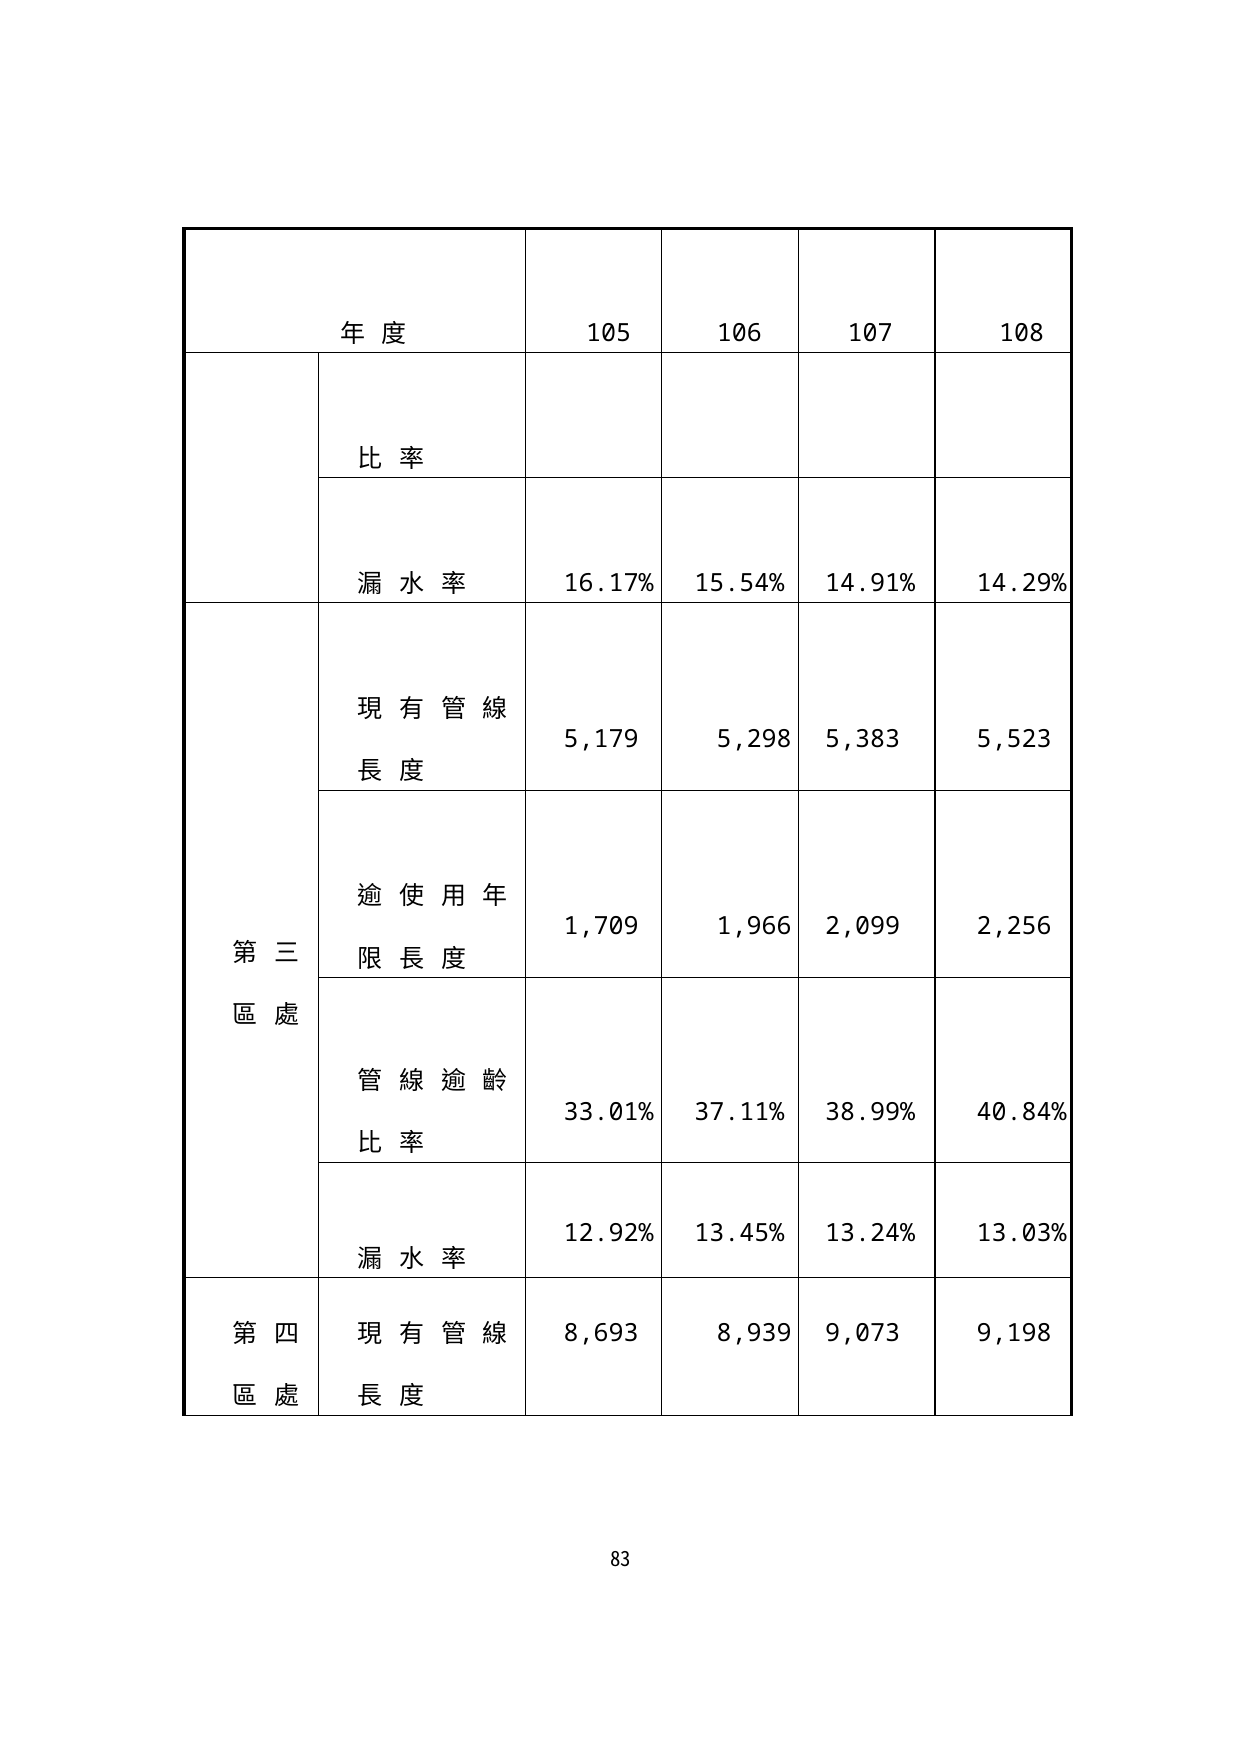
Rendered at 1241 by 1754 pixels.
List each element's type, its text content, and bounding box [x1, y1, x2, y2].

table_cell 漏水率 [319, 478, 525, 602]
table_header 105 [526, 230, 661, 352]
table_cell 8,939 [662, 1278, 798, 1415]
table_cell 第三區處 [186, 603, 318, 1277]
table_cell 現有管線長度 [319, 1278, 525, 1415]
table_cell 38.99% [799, 978, 934, 1162]
table_cell 2,256 [936, 791, 1070, 977]
table_cell 5,523 [936, 603, 1070, 790]
table_cell 9,073 [799, 1278, 934, 1415]
table_cell 13.45% [662, 1163, 798, 1277]
table_cell 5,298 [662, 603, 798, 790]
table_cell 40.84% [936, 978, 1070, 1162]
table_cell 14.29% [936, 478, 1070, 602]
table_cell 13.24% [799, 1163, 934, 1277]
table_cell 8,693 [526, 1278, 661, 1415]
table_cell 37.11% [662, 978, 798, 1162]
table_header 年度 [186, 230, 525, 352]
table_cell 33.01% [526, 978, 661, 1162]
table_header 106 [662, 230, 798, 352]
table_cell [526, 353, 661, 477]
table_cell 漏水率 [319, 1163, 525, 1277]
table_cell 第四區處 [186, 1278, 318, 1415]
table_cell 16.17% [526, 478, 661, 602]
table_cell [186, 353, 318, 602]
table_cell 14.91% [799, 478, 934, 602]
table_cell 2,099 [799, 791, 934, 977]
table_cell 5,383 [799, 603, 934, 790]
table_cell [799, 353, 934, 477]
table_cell 9,198 [936, 1278, 1070, 1415]
table_cell 5,179 [526, 603, 661, 790]
table_cell 13.03% [936, 1163, 1070, 1277]
table_cell 12.92% [526, 1163, 661, 1277]
table_cell 15.54% [662, 478, 798, 602]
table_cell 比率 [319, 353, 525, 477]
table_cell 現有管線長度 [319, 603, 525, 790]
table_cell 管線逾齡比率 [319, 978, 525, 1162]
table_cell [936, 353, 1070, 477]
table_cell 1,709 [526, 791, 661, 977]
table_cell 逾使用年限長度 [319, 791, 525, 977]
table_cell 1,966 [662, 791, 798, 977]
table_header 108 [936, 230, 1070, 352]
table_cell [662, 353, 798, 477]
table_header 107 [799, 230, 934, 352]
